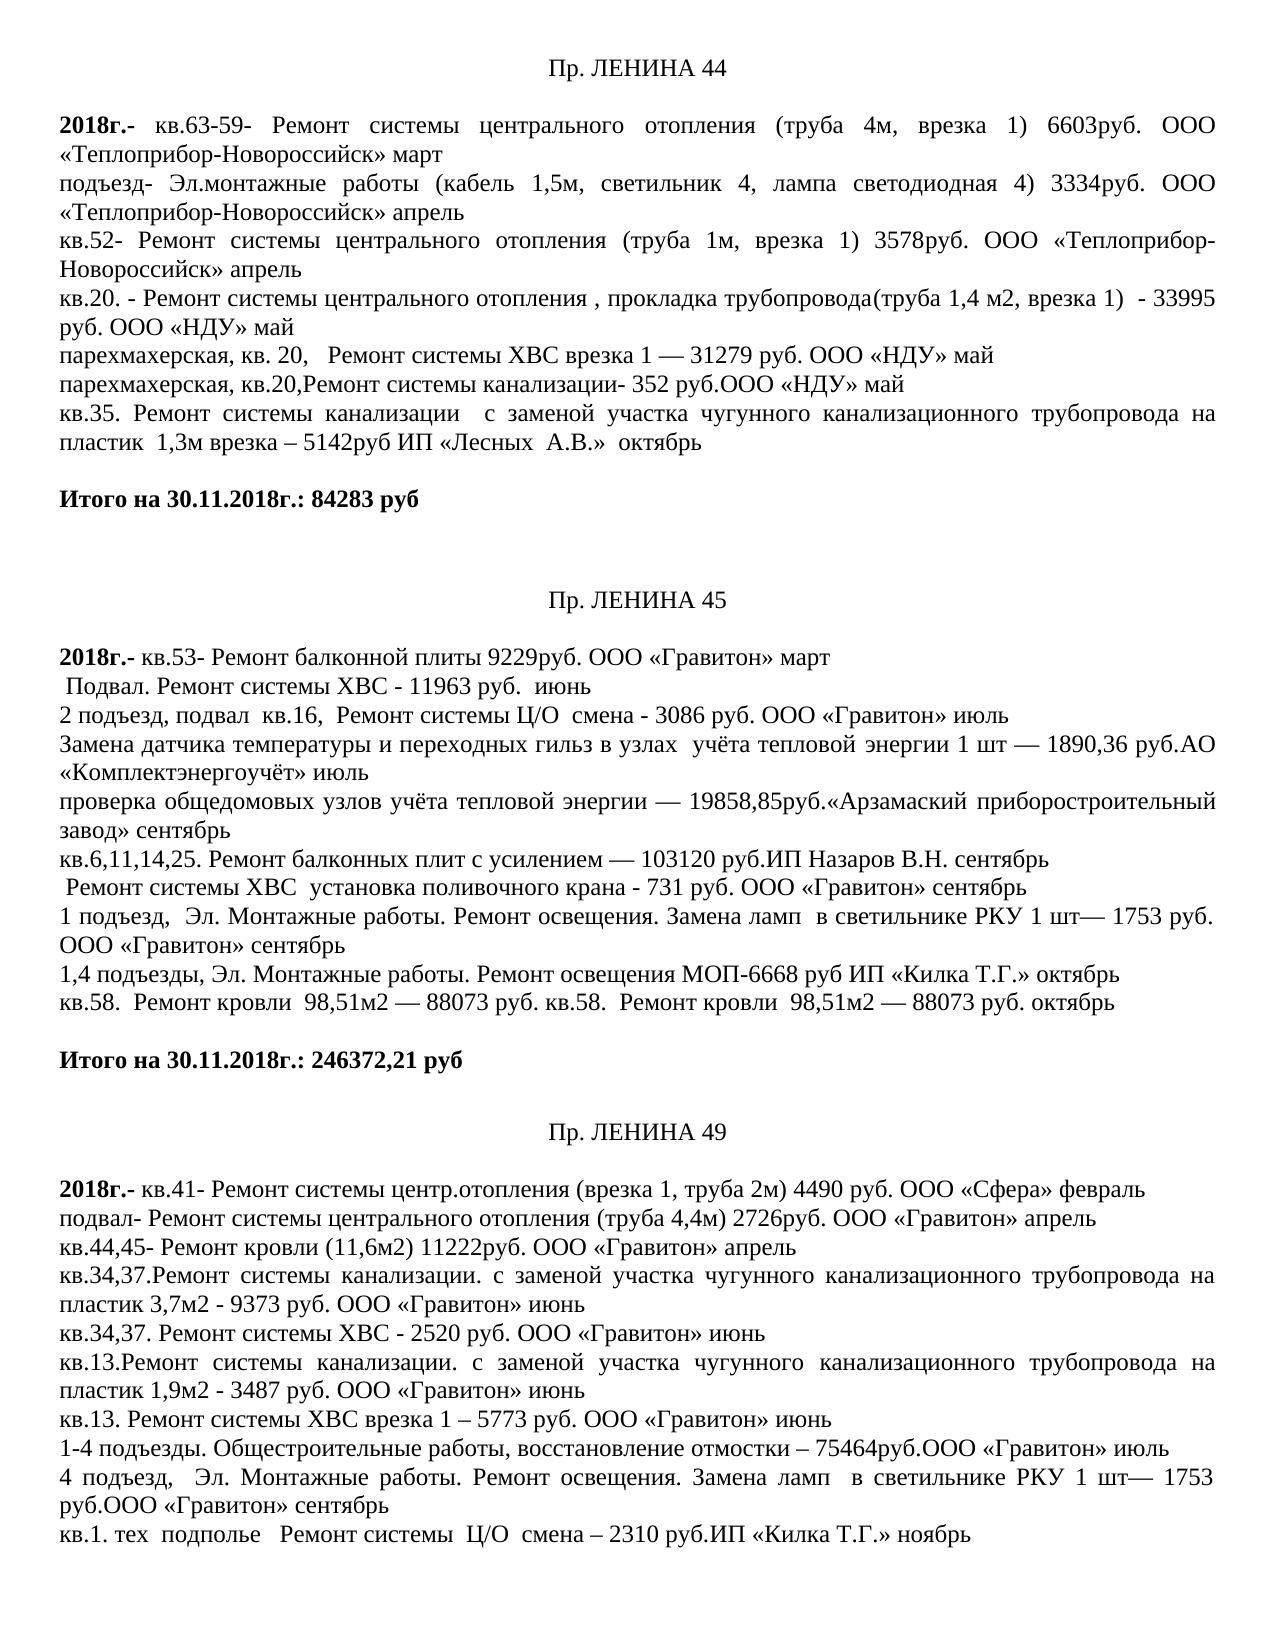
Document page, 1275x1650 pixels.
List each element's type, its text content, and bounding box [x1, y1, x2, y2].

text кв.1. тех подполье Ремонт системы Ц/О смена – 2310 руб.ИП «Килка Т.Г.» ноябрь [59, 1519, 1216, 1548]
text кв.52- Ремонт системы центрального отопления (труба 1м, врезка 1) 3578руб. ООО «Теплоприбор-Новороссийск» апрель [59, 226, 1216, 283]
text проверка общедомовых узлов учёта тепловой энергии — 19858,85руб.«Арзамаский приборостроительный завод» сентябрь [59, 786, 1216, 844]
text 1 подъезд, Эл. Монтажные работы. Ремонт освещения. Замена ламп в светильнике РКУ 1 шт— 1753 руб. ООО «Гравитон» сентябрь [59, 901, 1216, 959]
text кв.20. - Ремонт системы центрального отопления , прокладка трубопровода(труба 1,4 м2, врезка 1) - 33995 руб. ООО «НДУ» май [59, 283, 1216, 341]
text кв.58. Ремонт кровли 98,51м2 — 88073 руб. кв.58. Ремонт кровли 98,51м2 — 88073 руб. октябрь [59, 987, 1216, 1016]
text кв.6,11,14,25. Ремонт балконных плит с усилением — 103120 руб.ИП Назаров В.Н. сентябрь [59, 844, 1216, 872]
text кв.34,37.Ремонт системы канализации. с заменой участка чугунного канализационного трубопровода на пластик 3,7м2 - 9373 руб. ООО «Гравитон» июнь [59, 1261, 1216, 1318]
text подвал- Ремонт системы центрального отопления (труба 4,4м) 2726руб. ООО «Гравитон» апрель [59, 1203, 1216, 1232]
text Итого на 30.11.2018г.: 84283 руб [59, 484, 1216, 513]
text подъезд- Эл.монтажные работы (кабель 1,5м, светильник 4, лампа светодиодная 4) 3334руб. ООО «Теплоприбор-Новороссийск» апрель [59, 168, 1216, 226]
text кв.13. Ремонт системы ХВС врезка 1 – 5773 руб. ООО «Гравитон» июнь [59, 1404, 1216, 1433]
text кв.34,37. Ремонт системы ХВС - 2520 руб. ООО «Гравитон» июнь [59, 1318, 1216, 1347]
text 4 подъезд, Эл. Монтажные работы. Ремонт освещения. Замена ламп в светильнике РКУ 1 шт— 1753 руб.ООО «Гравитон» сентябрь [59, 1462, 1216, 1519]
text 2018г.- кв.53- Ремонт балконной плиты 9229руб. ООО «Гравитон» март [59, 642, 1216, 671]
text Подвал. Ремонт системы ХВС - 11963 руб. июнь [59, 671, 1216, 700]
text 1-4 подъезды. Общестроительные работы, восстановление отмостки – 75464руб.ООО «Гравитон» июль [59, 1433, 1216, 1462]
text парехмахерская, кв. 20, Ремонт системы ХВС врезка 1 — 31279 руб. ООО «НДУ» май [59, 341, 1216, 369]
text Пр. ЛЕНИНА 44 [59, 53, 1216, 82]
text кв.35. Ремонт системы канализации с заменой участка чугунного канализационного трубопровода на пластик 1,3м врезка – 5142руб ИП «Лесных А.В.» октябрь [59, 398, 1216, 456]
text 2018г.- кв.63-59- Ремонт системы центрального отопления (труба 4м, врезка 1) 6603руб. ООО «Теплоприбор-Новороссийск» март [59, 111, 1216, 168]
text кв.13.Ремонт системы канализации. с заменой участка чугунного канализационного трубопровода на пластик 1,9м2 - 3487 руб. ООО «Гравитон» июнь [59, 1347, 1216, 1404]
text 2018г.- кв.41- Ремонт системы центр.отопления (врезка 1, труба 2м) 4490 руб. ООО «Сфера» февраль [59, 1174, 1216, 1203]
text Замена датчика температуры и переходных гильз в узлах учёта тепловой энергии 1 шт — 1890,36 руб.АО «Комплектэнергоучёт» июль [59, 729, 1216, 786]
text Ремонт системы ХВС установка поливочного крана - 731 руб. ООО «Гравитон» сентябрь [59, 872, 1216, 901]
text Итого на 30.11.2018г.: 246372,21 руб [59, 1045, 1216, 1074]
text Пр. ЛЕНИНА 49 [59, 1117, 1216, 1146]
text кв.44,45- Ремонт кровли (11,6м2) 11222руб. ООО «Гравитон» апрель [59, 1232, 1216, 1261]
text 2 подъезд, подвал кв.16, Ремонт системы Ц/О смена - 3086 руб. ООО «Гравитон» июль [59, 700, 1216, 729]
text 1,4 подъезды, Эл. Монтажные работы. Ремонт освещения МОП-6668 руб ИП «Килка Т.Г.» октябрь [59, 959, 1216, 987]
text Пр. ЛЕНИНА 45 [59, 585, 1216, 614]
text парехмахерская, кв.20,Ремонт системы канализации- 352 руб.ООО «НДУ» май [59, 369, 1216, 398]
